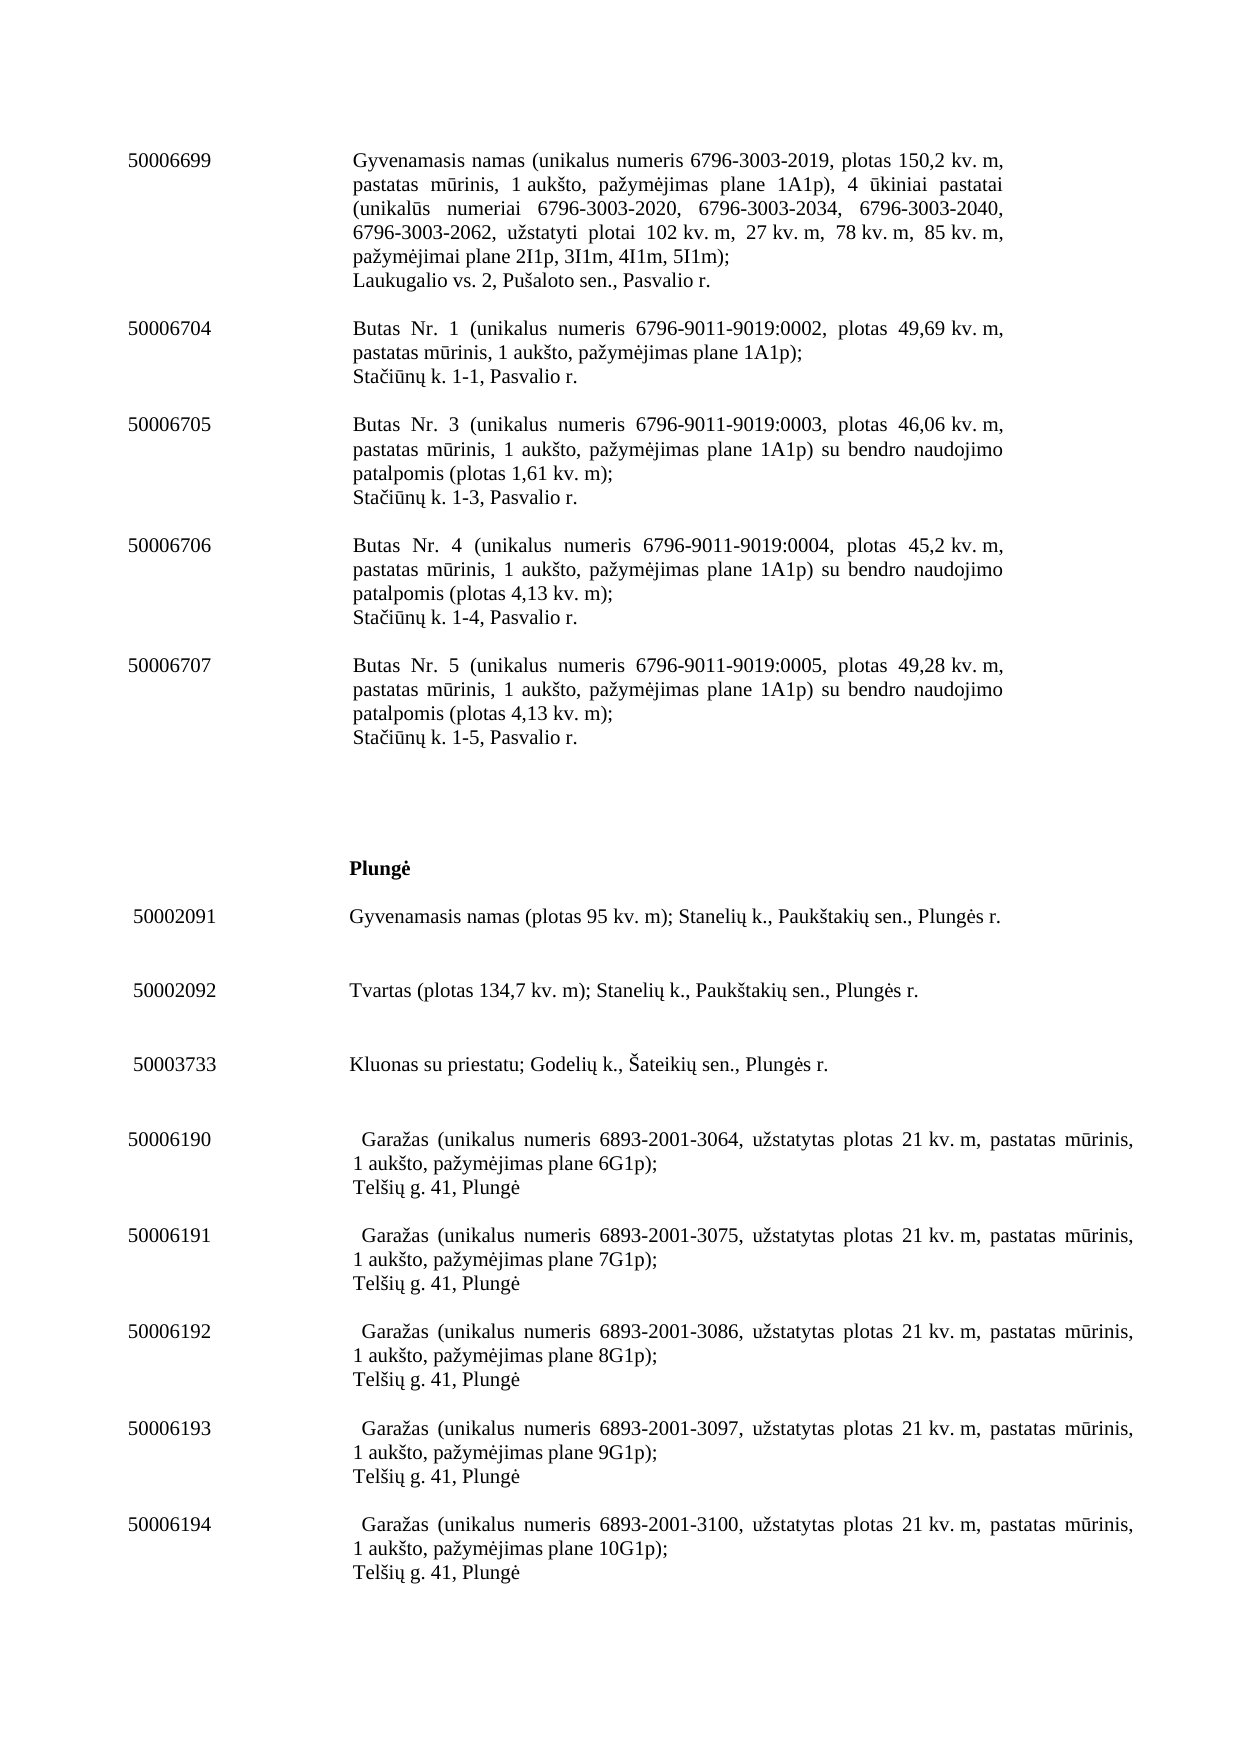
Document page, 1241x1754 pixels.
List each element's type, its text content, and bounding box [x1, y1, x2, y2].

table_cell [1160, 954, 1190, 978]
table_cell [1190, 1416, 1211, 1512]
table_cell [1160, 904, 1190, 954]
table_cell 50006704 [116, 316, 338, 412]
table_cell Butas Nr. 1 (unikalus numeris 6796-9011-9019:0002, plotas 49,69 kv. m, pastatas mūrinis, 1 aukšto, pažymėjimas plane 1A1p); Stačiūnų k. 1-1, Pasvalio r. [338, 316, 1018, 412]
table_cell [116, 773, 122, 856]
table_cell Garažas (unikalus numeris 6893-2001-3064, užstatytas plotas 21 kv. m, pastatas mūrinis, 1 aukšto, pažymėjimas plane 6G1p); Telšių g. 41, Plungė [338, 1127, 1145, 1223]
table_cell [1063, 413, 1088, 533]
table_cell Gyvenamasis namas (plotas 95 kv. m); Stanelių k., Paukštakių sen., Plungės r. [338, 904, 1018, 954]
table_cell [1088, 1053, 1093, 1103]
table_cell [122, 773, 1063, 856]
table_cell 50002092 [116, 978, 338, 1028]
table_cell [1088, 316, 1093, 412]
table_cell [1136, 978, 1145, 1028]
table_cell Garažas (unikalus numeris 6893-2001-3075, užstatytas plotas 21 kv. m, pastatas mūrinis, 1 aukšto, pažymėjimas plane 7G1p); Telšių g. 41, Plungė [338, 1223, 1145, 1319]
table_cell [1190, 1028, 1211, 1052]
table_cell [1093, 533, 1136, 653]
table_cell [1093, 904, 1136, 954]
table_cell [101, 533, 116, 653]
table_cell 50006705 [116, 413, 338, 533]
table_cell 50002091 [116, 904, 338, 954]
table_cell [1190, 653, 1211, 773]
table_cell [1018, 904, 1063, 954]
table_cell [101, 1319, 116, 1416]
table_cell [1145, 1416, 1155, 1512]
table_cell Kluonas su priestatu; Godelių k., Šateikių sen., Plungės r. [338, 1053, 1018, 1103]
table_cell 50006699 [116, 148, 338, 316]
table_cell [101, 880, 116, 904]
table_cell [1190, 316, 1211, 412]
table_cell [1136, 316, 1145, 412]
table_cell [1155, 1319, 1160, 1416]
table_cell [1155, 954, 1160, 978]
table_cell [1155, 1416, 1160, 1512]
table_cell [1190, 954, 1211, 978]
table_cell [1155, 904, 1160, 954]
table_cell [1093, 413, 1136, 533]
table_cell [1136, 413, 1145, 533]
table_cell 50006194 [116, 1512, 338, 1608]
table_cell [116, 954, 1145, 978]
table_cell [1190, 413, 1211, 533]
table_cell [101, 1028, 116, 1052]
table_cell [1145, 1103, 1155, 1127]
table_cell [1093, 1053, 1136, 1103]
table_cell [1190, 773, 1211, 856]
table_cell [1063, 316, 1088, 412]
table_cell [1018, 653, 1063, 773]
table_cell [1088, 773, 1093, 856]
table_cell [101, 856, 116, 879]
table_cell [101, 316, 116, 412]
table_cell [1160, 1512, 1190, 1608]
table_cell 50003733 [116, 1053, 338, 1103]
table_cell [1160, 1053, 1190, 1103]
table_cell [101, 653, 116, 773]
table_cell [1155, 1028, 1160, 1052]
table_cell Butas Nr. 4 (unikalus numeris 6796-9011-9019:0004, plotas 45,2 kv. m, pastatas mūrinis, 1 aukšto, pažymėjimas plane 1A1p) su bendro naudojimo patalpomis (plotas 4,13 kv. m); Stačiūnų k. 1-4, Pasvalio r. [338, 533, 1018, 653]
table_cell [1136, 653, 1145, 773]
table_cell [1145, 1512, 1155, 1608]
table_cell [1155, 533, 1160, 653]
table_cell [1088, 413, 1093, 533]
table_cell [1145, 773, 1155, 856]
table_cell [1093, 148, 1136, 316]
table_cell [1160, 1319, 1190, 1416]
table_cell 50006192 [116, 1319, 338, 1416]
table_cell [1160, 880, 1190, 904]
table_cell [1145, 1319, 1155, 1416]
table_cell [1155, 1512, 1160, 1608]
table_cell [101, 954, 116, 978]
table_cell [116, 880, 1145, 904]
table_cell [1190, 880, 1211, 904]
table_cell [1160, 653, 1190, 773]
table_cell [1136, 148, 1145, 316]
table_cell [1160, 413, 1190, 533]
table_cell [1155, 1053, 1160, 1103]
table_cell [1155, 1223, 1160, 1319]
table_cell [1155, 653, 1160, 773]
table_cell [1190, 1319, 1211, 1416]
table_cell [1145, 954, 1155, 978]
table_cell [1136, 1053, 1145, 1103]
table_cell [1190, 1053, 1211, 1103]
table_cell [1155, 978, 1160, 1028]
table_cell [1145, 978, 1155, 1028]
table_cell Butas Nr. 3 (unikalus numeris 6796-9011-9019:0003, plotas 46,06 kv. m, pastatas mūrinis, 1 aukšto, pažymėjimas plane 1A1p) su bendro naudojimo patalpomis (plotas 1,61 kv. m); Stačiūnų k. 1-3, Pasvalio r. [338, 413, 1018, 533]
table_cell [101, 773, 116, 856]
table_cell [1145, 316, 1155, 412]
table_cell [1063, 533, 1088, 653]
table_cell Butas Nr. 5 (unikalus numeris 6796-9011-9019:0005, plotas 49,28 kv. m, pastatas mūrinis, 1 aukšto, pažymėjimas plane 1A1p) su bendro naudojimo patalpomis (plotas 4,13 kv. m); Stačiūnų k. 1-5, Pasvalio r. [338, 653, 1018, 773]
table_cell [1155, 1127, 1160, 1223]
table_cell [101, 148, 116, 316]
table_cell [1018, 316, 1063, 412]
table_cell [1160, 1127, 1190, 1223]
table_cell [1088, 978, 1093, 1028]
table_cell [116, 1103, 1145, 1127]
table_cell 50006707 [116, 653, 338, 773]
table_cell [1063, 653, 1088, 773]
table_cell [1145, 413, 1155, 533]
table_cell [101, 1512, 116, 1608]
table_cell [1136, 533, 1145, 653]
table_cell [101, 1127, 116, 1223]
table_cell [1160, 533, 1190, 653]
table_cell [101, 1103, 116, 1127]
table_cell [101, 1416, 116, 1512]
table_cell Tvartas (plotas 134,7 kv. m); Stanelių k., Paukštakių sen., Plungės r. [338, 978, 1018, 1028]
table_cell [1155, 316, 1160, 412]
table_cell [1160, 1103, 1190, 1127]
table_cell [1190, 1127, 1211, 1223]
table_cell 50006193 [116, 1416, 338, 1512]
table_cell [1145, 1127, 1155, 1223]
table_cell [1190, 533, 1211, 653]
table_cell [1145, 1053, 1155, 1103]
table_cell [1088, 904, 1093, 954]
table_cell [1145, 1028, 1155, 1052]
table_cell Plungė [338, 856, 1145, 879]
table_cell [1190, 978, 1211, 1028]
table_cell [1190, 1512, 1211, 1608]
table_cell [1093, 316, 1136, 412]
table_cell [1160, 316, 1190, 412]
table_cell [1190, 1223, 1211, 1319]
table_cell [1160, 773, 1190, 856]
table_cell [1155, 773, 1160, 856]
table_cell Garažas (unikalus numeris 6893-2001-3097, užstatytas plotas 21 kv. m, pastatas mūrinis, 1 aukšto, pažymėjimas plane 9G1p); Telšių g. 41, Plungė [338, 1416, 1145, 1512]
table_cell [1093, 978, 1136, 1028]
table_cell [116, 1028, 1145, 1052]
table_cell [1155, 856, 1160, 879]
table_cell [101, 1053, 116, 1103]
table_cell [1160, 1028, 1190, 1052]
table_cell 50006190 [116, 1127, 338, 1223]
table_cell [1063, 773, 1088, 856]
table_cell [101, 1223, 116, 1319]
table_cell [1088, 533, 1093, 653]
table_cell [1136, 773, 1145, 856]
table_cell [1093, 773, 1136, 856]
table_cell [1145, 880, 1155, 904]
table_cell [101, 978, 116, 1028]
table_cell 50006191 [116, 1223, 338, 1319]
table_cell Gyvenamasis namas (unikalus numeris 6796-3003-2019, plotas 150,2 kv. m, pastatas mūrinis, 1 aukšto, pažymėjimas plane 1A1p), 4 ūkiniai pastatai (unikalūs numeriai 6796-3003-2020, 6796-3003-2034, 6796-3003-2040, 6796-3003-2062, užstatyti plotai 102 kv. m, 27 kv. m, 78 kv. m, 85 kv. m, pažymėjimai plane 2I1p, 3I1m, 4I1m, 5I1m); Laukugalio vs. 2, Pušaloto sen., Pasvalio r. [338, 148, 1018, 316]
table_cell [1190, 904, 1211, 954]
table_cell [1145, 904, 1155, 954]
table_cell [1018, 413, 1063, 533]
table_cell [1160, 1416, 1190, 1512]
table_cell [1190, 148, 1211, 316]
table_cell [1160, 856, 1190, 879]
table_cell [1145, 1223, 1155, 1319]
table_cell [1190, 1103, 1211, 1127]
table_cell Garažas (unikalus numeris 6893-2001-3100, užstatytas plotas 21 kv. m, pastatas mūrinis, 1 aukšto, pažymėjimas plane 10G1p); Telšių g. 41, Plungė [338, 1512, 1145, 1608]
table_cell [1063, 978, 1088, 1028]
table_cell [1160, 1223, 1190, 1319]
table_cell [1145, 856, 1155, 879]
table_cell 50006706 [116, 533, 338, 653]
table_cell [1155, 880, 1160, 904]
table_cell [1063, 904, 1088, 954]
table_cell [101, 904, 116, 954]
table_cell [1145, 653, 1155, 773]
table_cell [1063, 1053, 1088, 1103]
table_cell [1136, 904, 1145, 954]
table_cell [1155, 148, 1160, 316]
table_cell [1145, 533, 1155, 653]
table_cell [1190, 856, 1211, 879]
table_cell Garažas (unikalus numeris 6893-2001-3086, užstatytas plotas 21 kv. m, pastatas mūrinis, 1 aukšto, pažymėjimas plane 8G1p); Telšių g. 41, Plungė [338, 1319, 1145, 1416]
table_cell [1155, 413, 1160, 533]
table_cell [101, 413, 116, 533]
table_cell [1160, 978, 1190, 1028]
table_cell [116, 856, 338, 879]
table_cell [1088, 148, 1093, 316]
table_cell [1018, 1053, 1063, 1103]
table_cell [1018, 148, 1063, 316]
table_cell [1088, 653, 1093, 773]
table_cell [1093, 653, 1136, 773]
table_cell [1160, 148, 1190, 316]
table_cell [1018, 533, 1063, 653]
table_cell [1063, 148, 1088, 316]
table_cell [1155, 1103, 1160, 1127]
table_cell [1018, 978, 1063, 1028]
table_cell [1145, 148, 1155, 316]
